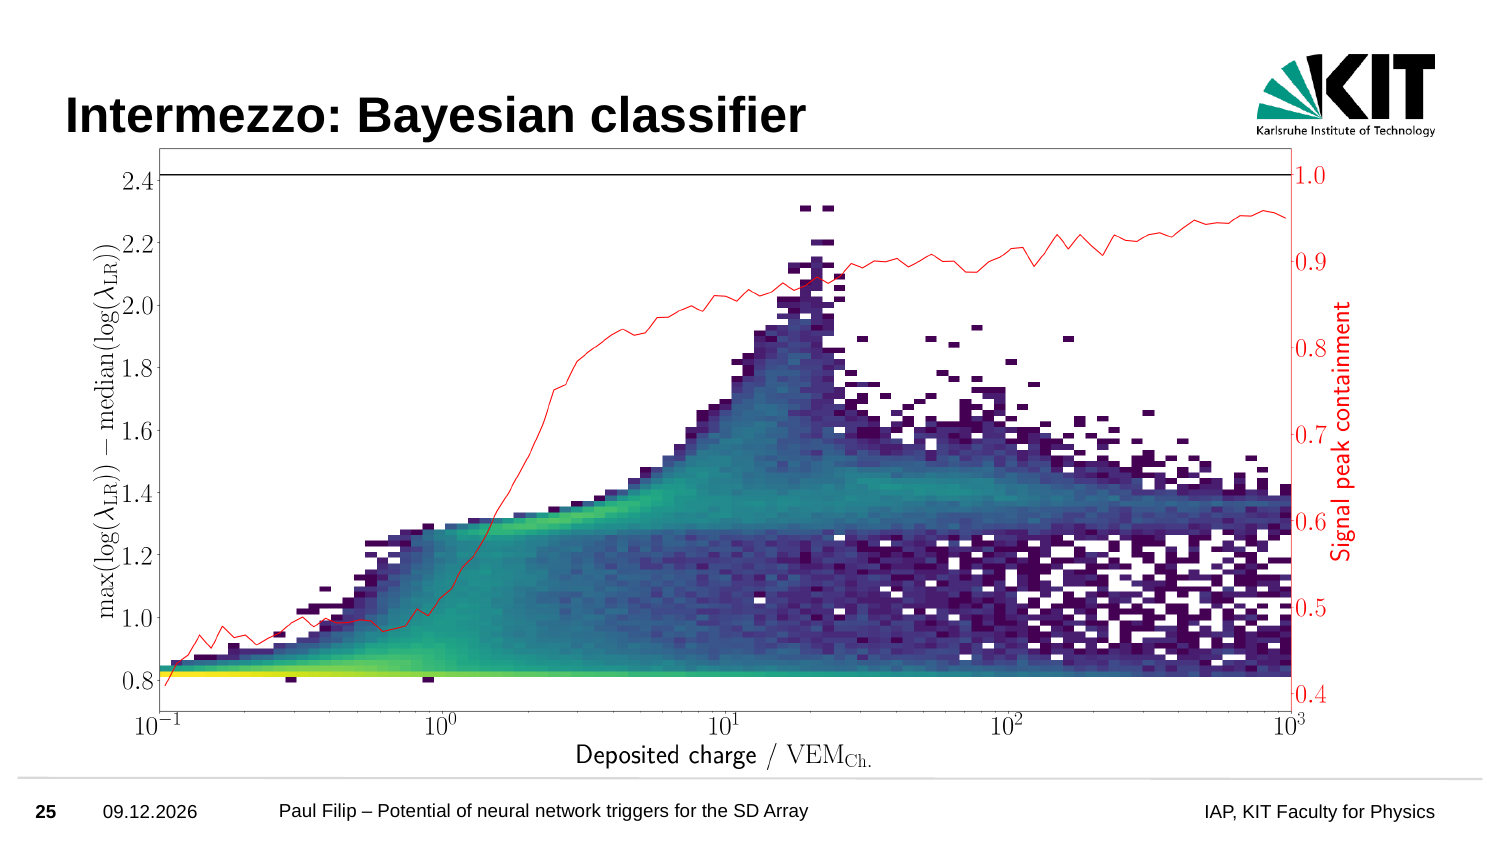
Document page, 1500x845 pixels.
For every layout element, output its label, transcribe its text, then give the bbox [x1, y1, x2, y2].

picture [1257, 54, 1435, 137]
title Intermezzo: Bayesian classifier [64, 48, 1192, 144]
picture [88, 144, 1359, 774]
